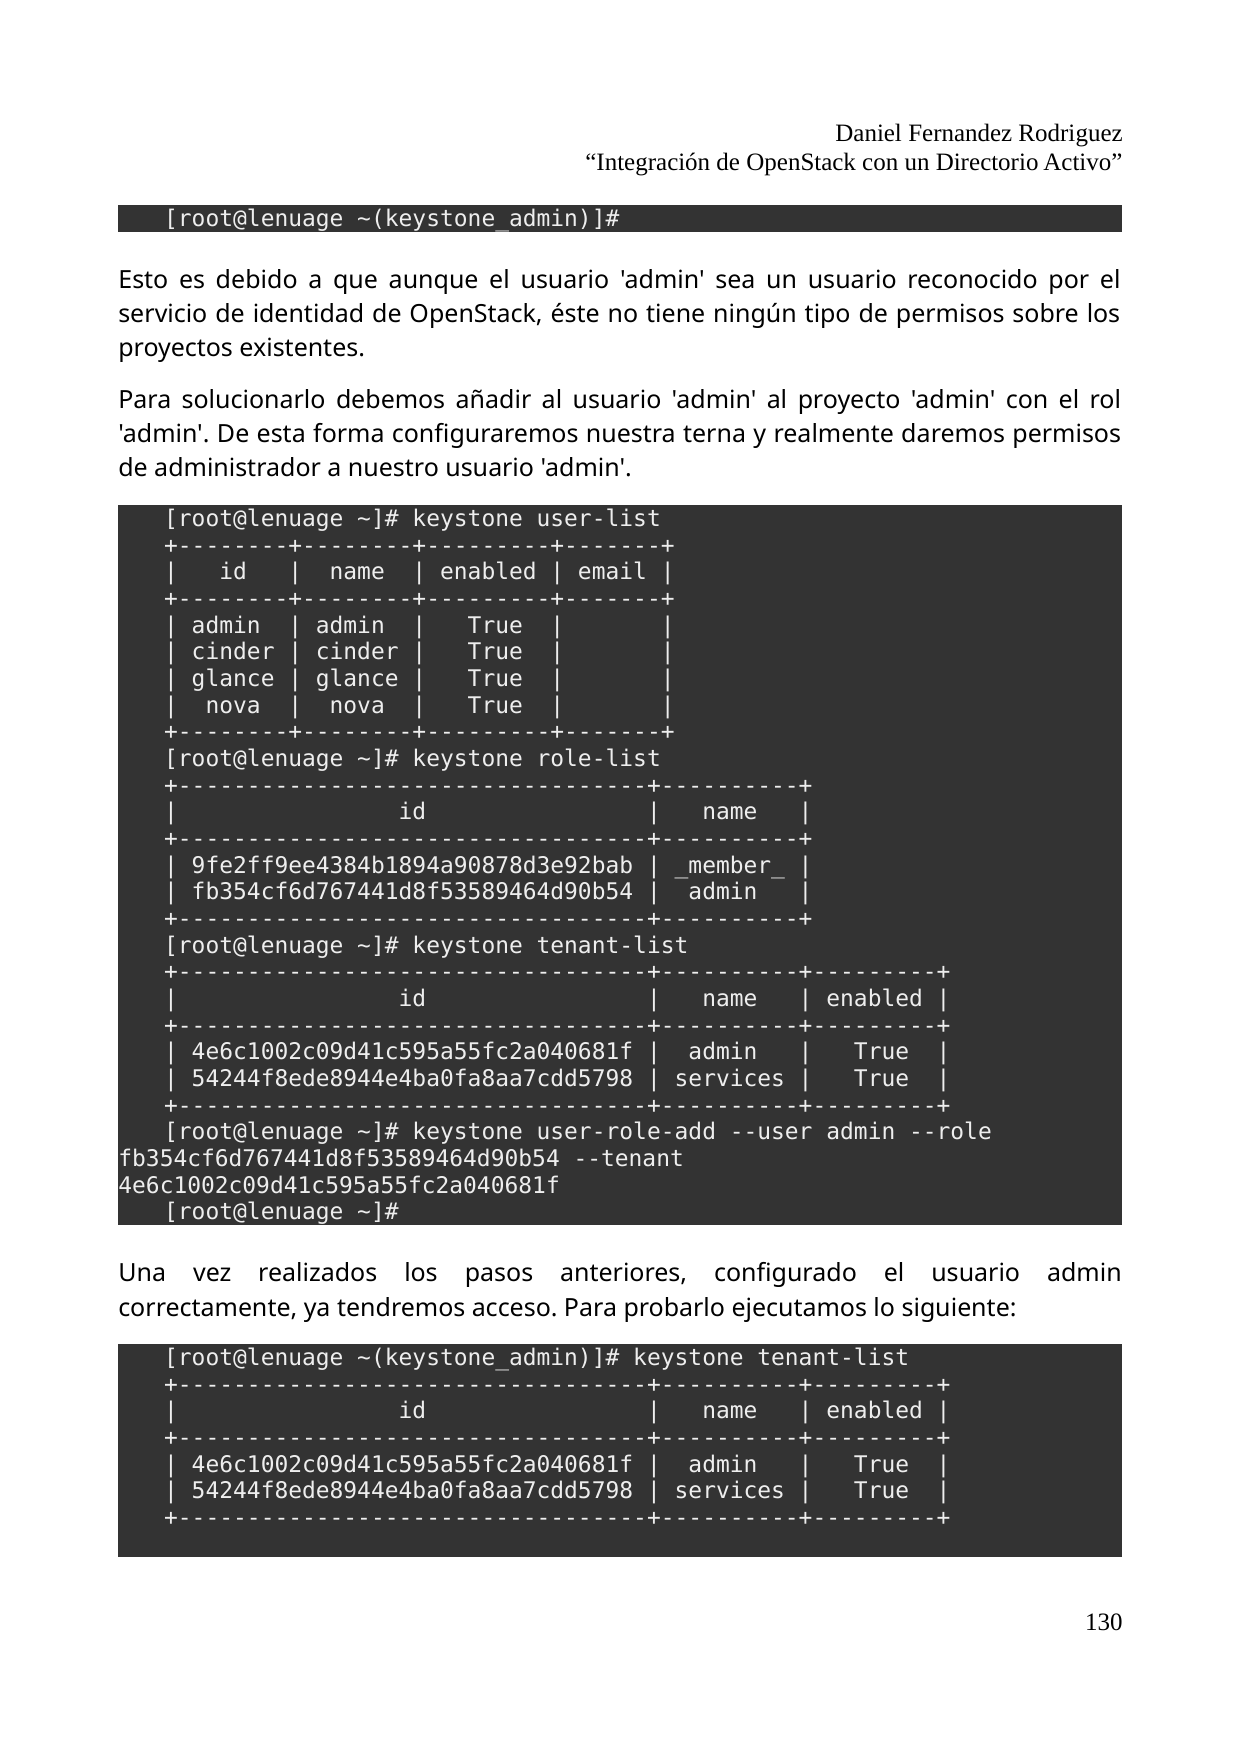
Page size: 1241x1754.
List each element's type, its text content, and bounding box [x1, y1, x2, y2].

text | 9fe2ff9ee4384b1894a90878d3e92bab | _member_ | [118, 852, 1122, 878]
text | 4e6c1002c09d41c595a55fc2a040681f | admin | True | [118, 1038, 1122, 1065]
text +----------------------------------+----------+---------+ [118, 958, 1122, 985]
text | fb354cf6d767441d8f53589464d90b54 | admin | [118, 878, 1122, 905]
text [root@lenuage ~]# keystone user-list [118, 505, 1122, 532]
text [root@lenuage ~(keystone_admin)]# keystone tenant-list [118, 1344, 1122, 1371]
text [root@lenuage ~(keystone_admin)]# [118, 205, 1122, 232]
text +----------------------------------+----------+ [118, 825, 1122, 852]
text | glance | glance | True | | [118, 665, 1122, 692]
text | id | name | [118, 798, 1122, 825]
text +--------+--------+---------+-------+ [118, 718, 1122, 745]
text +----------------------------------+----------+---------+ [118, 1092, 1122, 1118]
text +----------------------------------+----------+ [118, 772, 1122, 798]
text Esto es debido a que aunque el usuario 'admin' sea un usuario reconocido por el servicio de identidad de OpenStack, éste no tiene ningún tipo de permisos sobre los proyectos existentes. [118, 262, 1122, 364]
text | 4e6c1002c09d41c595a55fc2a040681f | admin | True | [118, 1451, 1122, 1477]
text +----------------------------------+----------+---------+ [118, 1504, 1122, 1531]
text | id | name | enabled | email | [118, 558, 1122, 585]
text [root@lenuage ~]# keystone tenant-list [118, 932, 1122, 958]
text [root@lenuage ~]# keystone role-list [118, 745, 1122, 772]
text [root@lenuage ~]# [118, 1198, 1122, 1225]
text +----------------------------------+----------+---------+ [118, 1012, 1122, 1038]
text +--------+--------+---------+-------+ [118, 532, 1122, 558]
text | cinder | cinder | True | | [118, 638, 1122, 665]
text | nova | nova | True | | [118, 692, 1122, 718]
text | id | name | enabled | [118, 1397, 1122, 1424]
text Para solucionarlo debemos añadir al usuario 'admin' al proyecto 'admin' con el rol 'admin'. De esta forma configuraremos nuestra terna y realmente daremos permisos de administrador a nuestro usuario 'admin'. [118, 382, 1122, 484]
text [root@lenuage ~]# keystone user-role-add --user admin --role fb354cf6d767441d8f53589464d90b54 --tenant 4e6c1002c09d41c595a55fc2a040681f [118, 1118, 1122, 1198]
text +--------+--------+---------+-------+ [118, 585, 1122, 612]
text Una vez realizados los pasos anteriores, configurado el usuario admin correctamente, ya tendremos acceso. Para probarlo ejecutamos lo siguiente: [118, 1255, 1122, 1323]
text | admin | admin | True | | [118, 612, 1122, 638]
text | id | name | enabled | [118, 985, 1122, 1012]
text | 54244f8ede8944e4ba0fa8aa7cdd5798 | services | True | [118, 1065, 1122, 1092]
text +----------------------------------+----------+---------+ [118, 1424, 1122, 1451]
text +----------------------------------+----------+ [118, 905, 1122, 932]
text | 54244f8ede8944e4ba0fa8aa7cdd5798 | services | True | [118, 1477, 1122, 1504]
text +----------------------------------+----------+---------+ [118, 1371, 1122, 1397]
